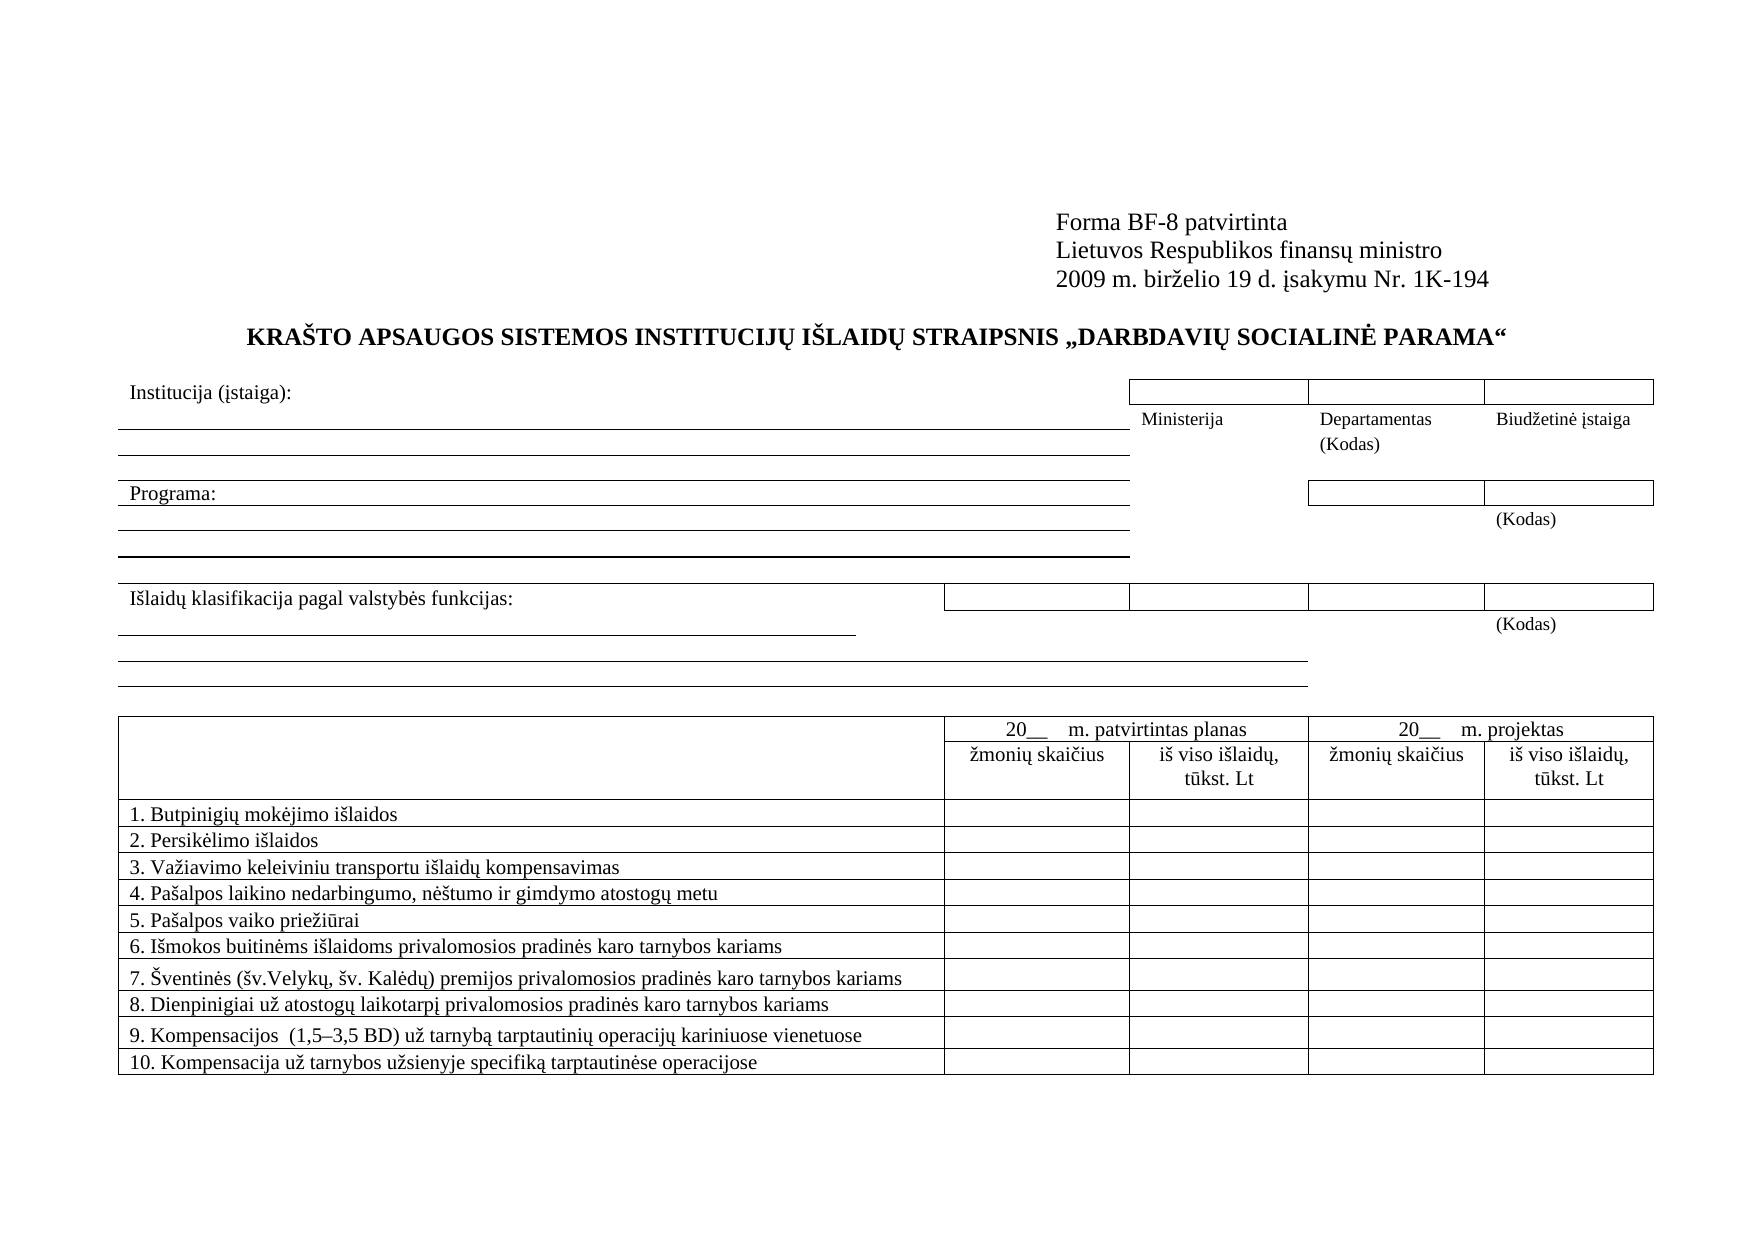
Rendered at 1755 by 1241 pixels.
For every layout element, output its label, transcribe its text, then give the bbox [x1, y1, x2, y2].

table_cell [945, 827, 1129, 852]
table_header 20__ m. projektas [1309, 717, 1653, 741]
table_cell 10. Kompensacija už tarnybos užsienyje specifiką tarptautinėse operacijose [119, 1049, 944, 1074]
table_header 20__ m. patvirtintas planas [945, 717, 1308, 741]
table_header [856, 379, 944, 404]
table_cell [1309, 906, 1484, 932]
table_cell [1309, 1049, 1484, 1074]
table_cell [1309, 991, 1484, 1016]
table_cell žmonių skaičius [1309, 742, 1484, 799]
table_cell [118, 662, 1308, 686]
table_cell [1485, 933, 1653, 958]
table_cell [1309, 853, 1484, 879]
table_cell (Kodas) [1485, 506, 1653, 530]
table_cell [945, 1017, 1129, 1047]
table_cell [1130, 455, 1308, 479]
table_header [1485, 380, 1653, 404]
table_cell [1130, 429, 1308, 454]
table_cell [1130, 505, 1308, 530]
table_header Institucija (įstaiga): [118, 379, 756, 404]
table_cell iš viso išlaidų, tūkst. Lt [1485, 742, 1653, 799]
table_cell 7. Šventinės (šv.Velykų, šv. Kalėdų) premijos privalomosios pradinės karo tarnybos kariams [119, 959, 944, 989]
table_cell [1130, 991, 1308, 1016]
table_cell [1130, 480, 1308, 505]
table_cell [1485, 959, 1653, 989]
table_cell [1485, 1049, 1653, 1074]
table_cell [1130, 827, 1308, 852]
table_header [1309, 380, 1484, 404]
table_cell [1485, 853, 1653, 879]
table_cell iš viso išlaidų, tūkst. Lt [1130, 742, 1308, 799]
text Forma BF-8 patvirtinta [1056, 207, 1636, 235]
table_cell (Kodas) [1485, 611, 1653, 634]
table_cell [1485, 906, 1653, 932]
table_cell [118, 456, 1130, 479]
table_cell [118, 506, 1130, 530]
table_cell [1485, 429, 1653, 454]
table_header [1130, 380, 1308, 404]
table_cell [1485, 481, 1653, 505]
table_cell [1485, 584, 1653, 609]
table_cell [1130, 880, 1308, 905]
table_cell [1485, 635, 1653, 661]
table_cell [1485, 556, 1653, 583]
table_cell [1309, 584, 1484, 609]
table_cell [1485, 455, 1653, 479]
table_cell [945, 880, 1129, 905]
table_header [756, 379, 856, 404]
table_cell [945, 1049, 1129, 1074]
table_cell [1308, 455, 1484, 479]
table_cell [1130, 853, 1308, 879]
table_cell [944, 611, 1130, 634]
table_cell [1308, 530, 1484, 556]
table_cell [118, 610, 856, 634]
table_cell [945, 800, 1129, 826]
table_cell [1130, 530, 1308, 556]
table_cell [1485, 661, 1653, 686]
table_cell [1130, 1049, 1308, 1074]
table_cell [118, 531, 1130, 556]
table_cell [1308, 556, 1484, 583]
table_cell [1130, 584, 1308, 609]
table_cell [118, 404, 1130, 429]
text KRAŠTO APSAUGOS SISTEMOS INSTITUCIJŲ IŠLAIDŲ STRAIPSNIS „DARBDAVIŲ SOCIALINĖ PARAMA“ [118, 322, 1636, 350]
table_cell Išlaidų klasifikacija pagal valstybės funkcijas: [118, 584, 944, 609]
table_cell [945, 584, 1129, 609]
table_header [944, 379, 1129, 404]
table_cell [1485, 530, 1653, 556]
table_cell [118, 635, 1308, 661]
table_cell 2. Persikėlimo išlaidos [119, 827, 756, 852]
table_cell [1130, 933, 1308, 958]
table_cell [1309, 1017, 1484, 1047]
table_cell [1308, 506, 1484, 530]
table_cell Programa: [118, 481, 1130, 505]
table_cell (Kodas) [1308, 429, 1484, 454]
text 2009 m. birželio 19 d. įsakymu Nr. 1K-194 [1056, 264, 1636, 293]
table_cell [1485, 1017, 1653, 1047]
table_cell [1309, 959, 1484, 989]
table_cell [1308, 611, 1484, 634]
table_cell [1309, 880, 1484, 905]
table_cell 1. Butpinigių mokėjimo išlaidos [119, 800, 944, 826]
table_cell [1309, 933, 1484, 958]
table_cell [1485, 800, 1653, 826]
table_cell [756, 827, 856, 852]
table_cell 9. Kompensacijos (1,5–3,5 BD) už tarnybą tarptautinių operacijų kariniuose vienetuose [119, 1017, 944, 1047]
table_cell [1309, 800, 1484, 826]
table_cell [1308, 635, 1484, 661]
table_cell 6. Išmokos buitinėms išlaidoms privalomosios pradinės karo tarnybos kariams [119, 933, 944, 958]
table_cell [118, 556, 1308, 583]
table_cell [945, 906, 1129, 932]
table_cell žmonių skaičius [945, 742, 1129, 799]
text Lietuvos Respublikos finansų ministro [1056, 235, 1636, 264]
table_header [119, 717, 944, 799]
table_cell [1485, 880, 1653, 905]
table_cell [1130, 959, 1308, 989]
table_cell 5. Pašalpos vaiko priežiūrai [119, 906, 944, 932]
table_cell [1130, 611, 1308, 634]
table_cell 3. Važiavimo keleiviniu transportu išlaidų kompensavimas [119, 853, 944, 879]
table_cell [1308, 661, 1484, 686]
table_cell 8. Dienpinigiai už atostogų laikotarpį privalomosios pradinės karo tarnybos kariams [119, 991, 944, 1016]
table_cell [1130, 1017, 1308, 1047]
table_cell [945, 933, 1129, 958]
table_cell [856, 610, 944, 634]
table_cell [945, 959, 1129, 989]
table_cell [118, 430, 1130, 454]
table_cell Biudžetinė įstaiga [1485, 405, 1653, 429]
table_cell [945, 853, 1129, 879]
table_cell [1130, 800, 1308, 826]
table_cell [945, 991, 1129, 1016]
table_cell [856, 827, 944, 852]
table_cell Ministerija [1130, 405, 1308, 429]
table_cell [1485, 991, 1653, 1016]
table_cell [1130, 906, 1308, 932]
table_cell Departamentas [1308, 405, 1484, 429]
table_cell [1309, 481, 1484, 505]
table_cell [1485, 827, 1653, 852]
table_cell [1309, 827, 1484, 852]
table_cell 4. Pašalpos laikino nedarbingumo, nėštumo ir gimdymo atostogų metu [119, 880, 944, 905]
